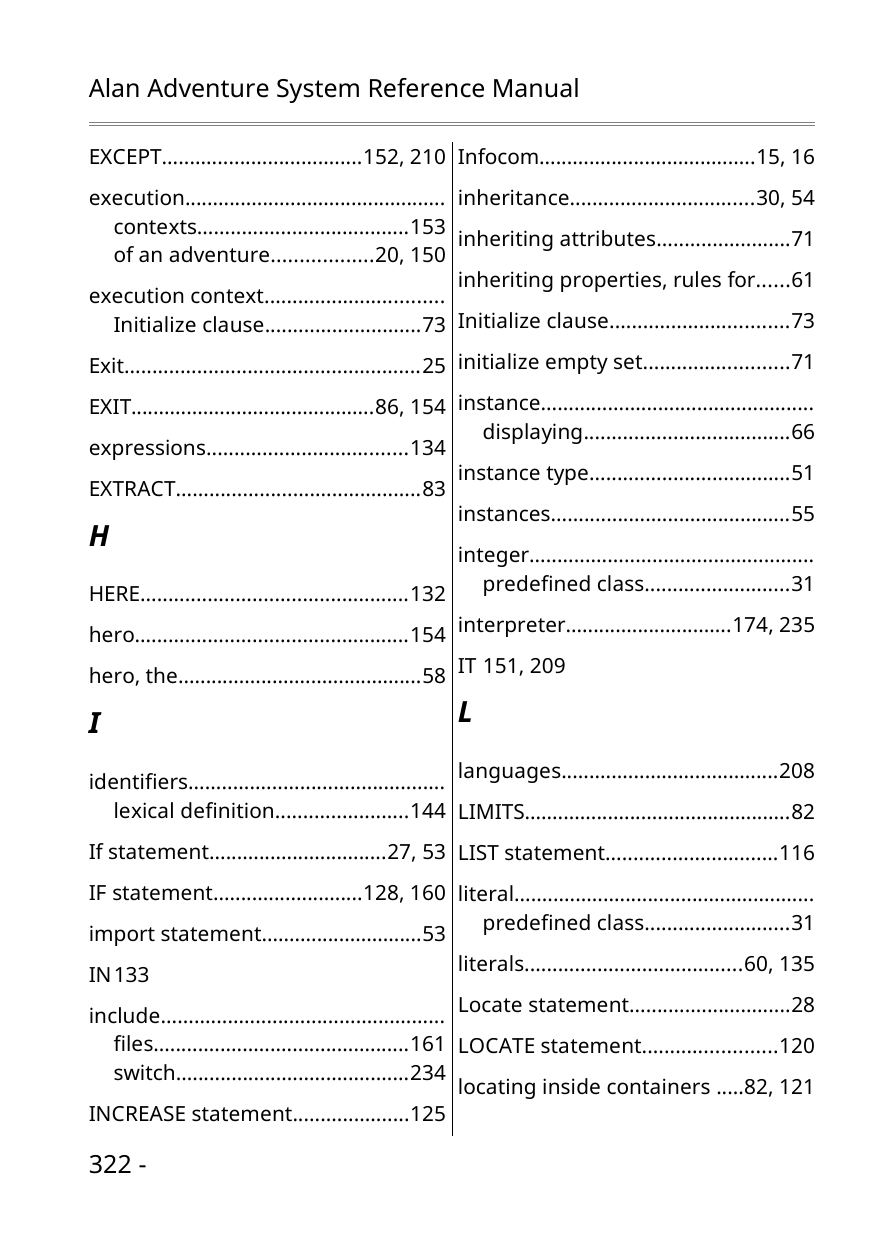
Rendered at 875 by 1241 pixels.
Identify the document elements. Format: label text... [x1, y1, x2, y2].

text I [88, 702, 446, 742]
text instance type 51 [458, 458, 815, 486]
text Infocom 15, 16 [458, 142, 815, 171]
text predefined class 31 [482, 908, 815, 936]
text IN 133 [88, 960, 446, 988]
text Exit 25 [88, 351, 446, 379]
text EXTRACT 83 [88, 474, 446, 502]
text IF statement 128, 160 [88, 878, 446, 906]
text locating inside containers 82, 121 [458, 1072, 815, 1100]
text LOCATE statement 120 [458, 1031, 815, 1059]
text IT 151, 209 [458, 651, 815, 679]
text contexts 153 [113, 212, 446, 240]
text LIST statement 116 [458, 838, 815, 867]
text Initialize clause 73 [458, 306, 815, 335]
text inheritance 30, 54 [458, 183, 815, 212]
text include [88, 1001, 446, 1029]
text import statement 53 [88, 919, 446, 947]
text interpreter 174, 235 [458, 609, 815, 638]
text literals 60, 135 [458, 949, 815, 977]
text HERE 132 [88, 579, 446, 608]
text H [88, 515, 446, 554]
text integer [458, 540, 815, 568]
text inheriting properties, rules for 61 [458, 265, 815, 294]
text identifiers [88, 767, 446, 796]
text If statement 27, 53 [88, 837, 446, 865]
text lexical definition 144 [113, 796, 446, 824]
text INCREASE statement 125 [88, 1099, 446, 1127]
text LIMITS 82 [458, 797, 815, 826]
text instance [458, 388, 815, 417]
text switch 234 [113, 1058, 446, 1086]
text execution [88, 183, 446, 212]
text EXCEPT 152, 210 [88, 142, 446, 171]
text hero, the 58 [88, 661, 446, 690]
text Locate statement 28 [458, 990, 815, 1018]
text predefined class 31 [482, 568, 815, 597]
text hero 154 [88, 620, 446, 649]
text of an adventure 20, 150 [113, 240, 446, 269]
text execution context [88, 281, 446, 310]
text L [458, 692, 815, 731]
text literal [458, 879, 815, 908]
text EXIT 86, 154 [88, 392, 446, 420]
text displaying 66 [482, 417, 815, 445]
text files 161 [113, 1029, 446, 1058]
text Initialize clause 73 [113, 310, 446, 338]
text expressions 134 [88, 433, 446, 461]
text initialize empty set 71 [458, 347, 815, 376]
text inheriting attributes 71 [458, 224, 815, 253]
text languages 208 [458, 756, 815, 784]
text instances 55 [458, 499, 815, 527]
